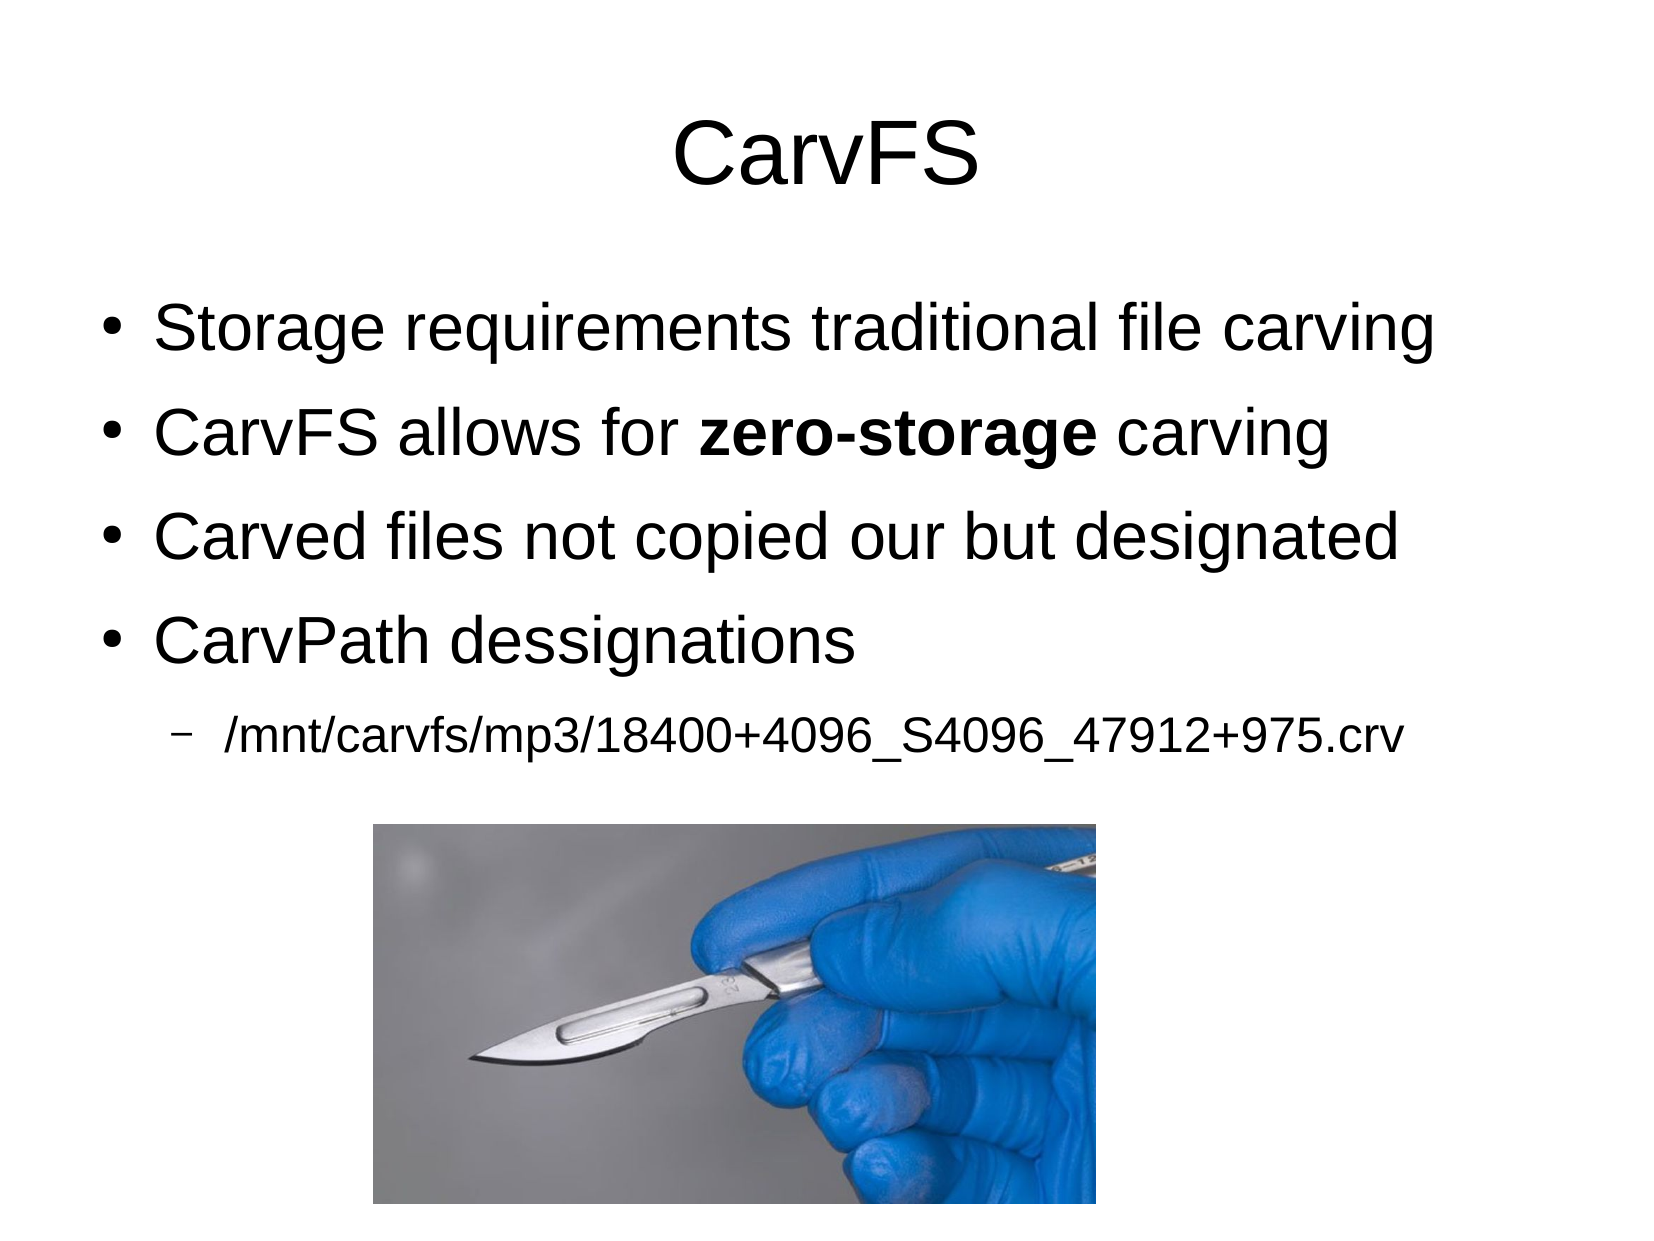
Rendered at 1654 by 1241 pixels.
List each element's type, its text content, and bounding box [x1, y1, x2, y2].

list Storage requirements traditional file carving CarvFS allows for zero-storage carving Carved files not copied our but designated CarvPath dessignations /mnt/carvfs/mp3/18400+4096_S4096_47912+975.crv [82, 290, 1571, 1010]
picture [373, 824, 1096, 1204]
title CarvFS [82, 49, 1571, 257]
